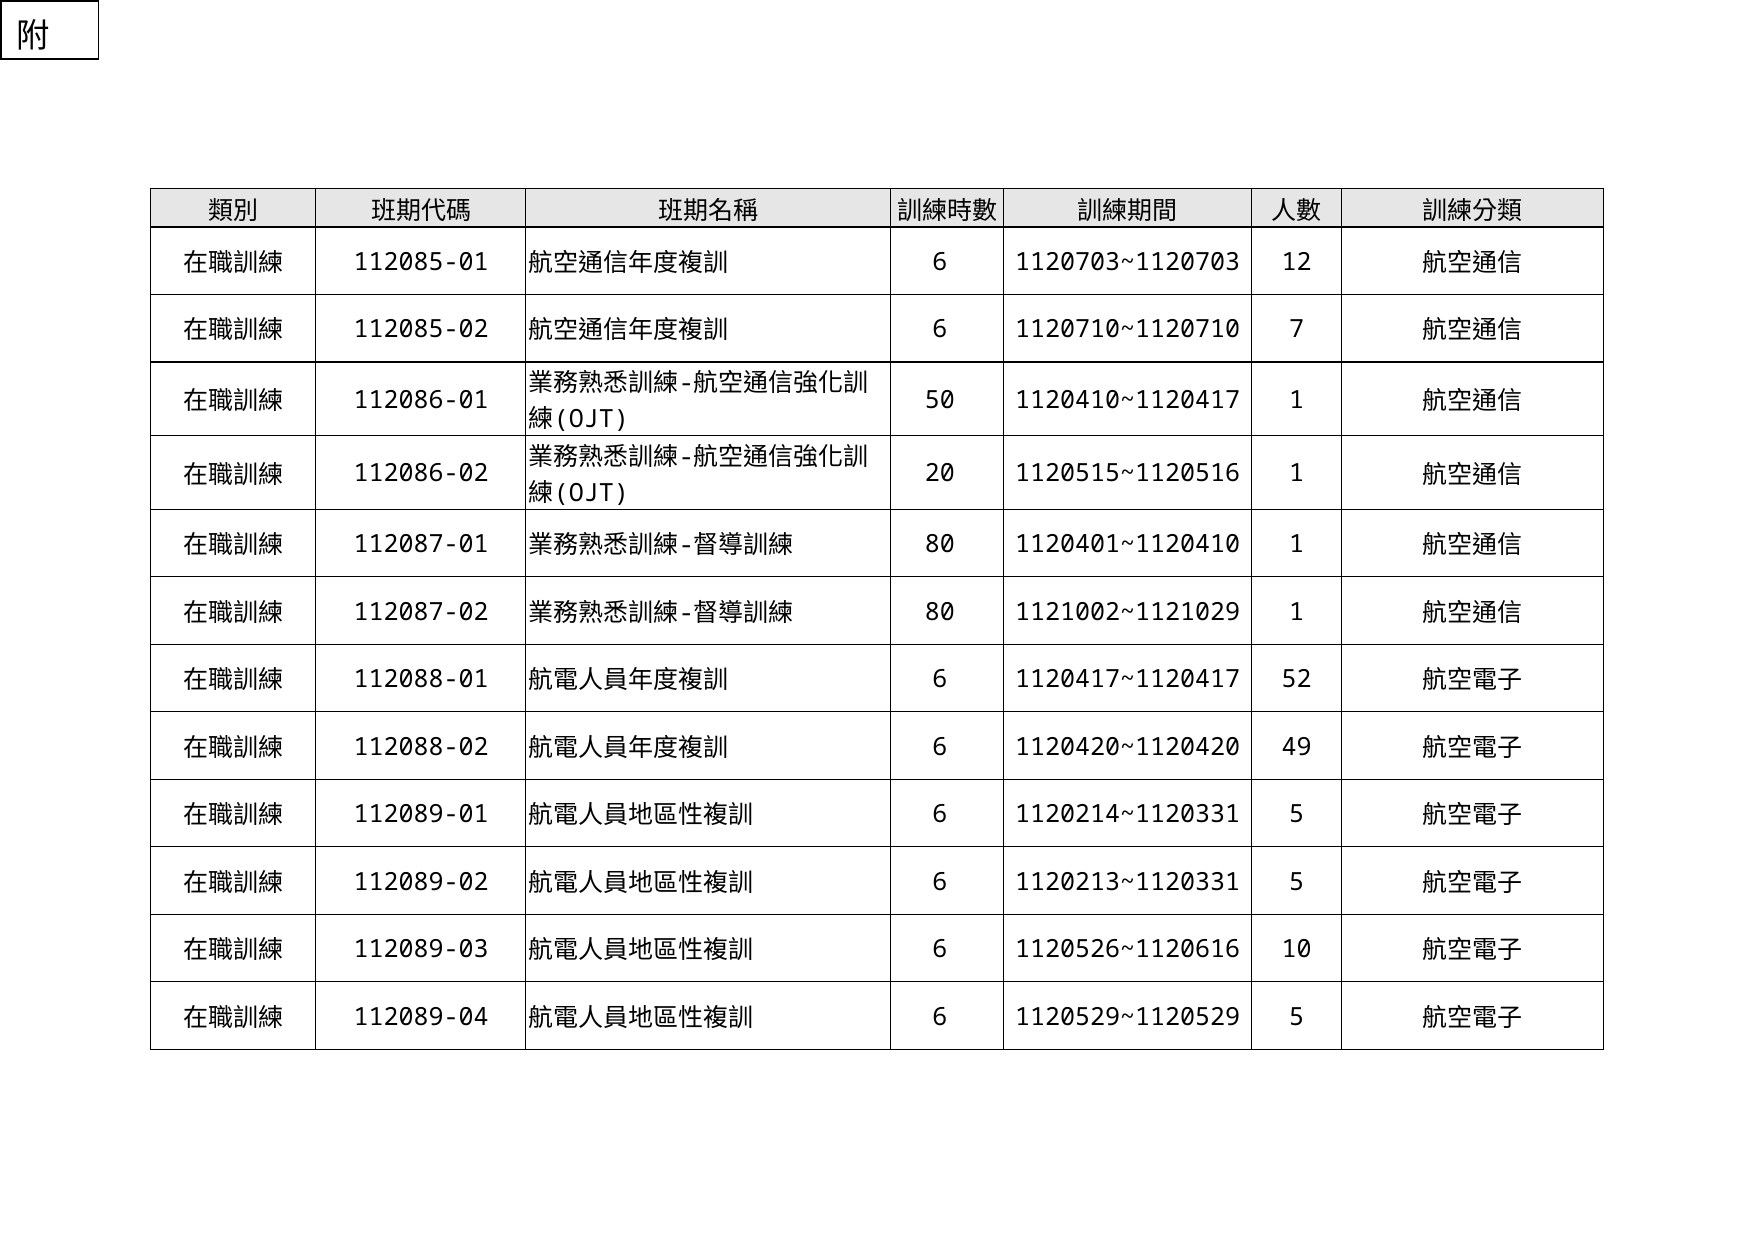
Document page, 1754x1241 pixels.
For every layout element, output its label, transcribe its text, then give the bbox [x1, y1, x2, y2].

table_cell 112089-03 [316, 915, 525, 981]
table_cell 1 [1252, 363, 1341, 435]
table_cell 6 [891, 228, 1003, 294]
table_cell 1120703~1120703 [1004, 228, 1251, 294]
table_cell 1120529~1120529 [1004, 982, 1251, 1048]
table_cell 在職訓練 [151, 847, 315, 913]
table_cell 1120515~1120516 [1004, 436, 1251, 508]
table_cell 業務熟悉訓練-督導訓練 [526, 577, 890, 643]
table_cell 1120213~1120331 [1004, 847, 1251, 913]
table_cell 在職訓練 [151, 780, 315, 846]
table_cell 1120420~1120420 [1004, 712, 1251, 778]
table_header 訓練時數 [891, 189, 1003, 226]
table_header 類別 [151, 189, 315, 226]
table_cell 在職訓練 [151, 436, 315, 508]
table_cell 52 [1252, 645, 1341, 711]
table_cell 50 [891, 363, 1003, 435]
table_cell 6 [891, 780, 1003, 846]
table_cell 7 [1252, 295, 1341, 361]
table_cell 112088-02 [316, 712, 525, 778]
table_cell 6 [891, 982, 1003, 1048]
table_cell 5 [1252, 982, 1341, 1048]
table_cell 航空電子 [1342, 915, 1603, 981]
table_cell 112087-01 [316, 510, 525, 576]
table_cell 1 [1252, 510, 1341, 576]
table_cell 航空通信 [1342, 436, 1603, 508]
table_cell 6 [891, 712, 1003, 778]
table_cell 80 [891, 577, 1003, 643]
table_cell 10 [1252, 915, 1341, 981]
table_cell 航空通信年度複訓 [526, 228, 890, 294]
table_cell 在職訓練 [151, 645, 315, 711]
table_cell 1120410~1120417 [1004, 363, 1251, 435]
table_cell 航空電子 [1342, 847, 1603, 913]
table_cell 49 [1252, 712, 1341, 778]
table_cell 航空通信 [1342, 510, 1603, 576]
table_header 班期名稱 [526, 189, 890, 226]
table_cell 112085-01 [316, 228, 525, 294]
table_cell 航空電子 [1342, 982, 1603, 1048]
table_cell 20 [891, 436, 1003, 508]
table_cell 在職訓練 [151, 712, 315, 778]
table_cell 在職訓練 [151, 577, 315, 643]
table_cell 6 [891, 645, 1003, 711]
table_header 訓練期間 [1004, 189, 1251, 226]
table_cell 航空電子 [1342, 712, 1603, 778]
table_cell 1121002~1121029 [1004, 577, 1251, 643]
table_cell 航電人員地區性複訓 [526, 982, 890, 1048]
table_cell 在職訓練 [151, 228, 315, 294]
table_cell 航空通信年度複訓 [526, 295, 890, 361]
table_cell 112086-02 [316, 436, 525, 508]
table_cell 業務熟悉訓練-督導訓練 [526, 510, 890, 576]
table_cell 1120526~1120616 [1004, 915, 1251, 981]
table_cell 1120401~1120410 [1004, 510, 1251, 576]
table_cell 航電人員地區性複訓 [526, 915, 890, 981]
table_cell 112089-01 [316, 780, 525, 846]
table_cell 80 [891, 510, 1003, 576]
table_cell 12 [1252, 228, 1341, 294]
table_cell 在職訓練 [151, 915, 315, 981]
table_header 班期代碼 [316, 189, 525, 226]
table_cell 航電人員年度複訓 [526, 712, 890, 778]
table_cell 航空通信 [1342, 295, 1603, 361]
table_cell 1120214~1120331 [1004, 780, 1251, 846]
table_cell 航電人員地區性複訓 [526, 847, 890, 913]
table_cell 航電人員地區性複訓 [526, 780, 890, 846]
table_cell 6 [891, 847, 1003, 913]
table_cell 1 [1252, 577, 1341, 643]
table_cell 航空電子 [1342, 780, 1603, 846]
table_cell 6 [891, 295, 1003, 361]
table_cell 航電人員年度複訓 [526, 645, 890, 711]
table_cell 1120417~1120417 [1004, 645, 1251, 711]
table_cell 航空通信 [1342, 363, 1603, 435]
table_cell 5 [1252, 780, 1341, 846]
table_cell 112089-02 [316, 847, 525, 913]
table_cell 在職訓練 [151, 363, 315, 435]
table_cell 1 [1252, 436, 1341, 508]
table_cell 業務熟悉訓練-航空通信強化訓練(OJT) [526, 436, 890, 508]
table_cell 業務熟悉訓練-航空通信強化訓練(OJT) [526, 363, 890, 435]
table_header 人數 [1252, 189, 1341, 226]
table_cell 航空通信 [1342, 228, 1603, 294]
table_cell 在職訓練 [151, 295, 315, 361]
table_cell 在職訓練 [151, 510, 315, 576]
table_cell 112088-01 [316, 645, 525, 711]
table_cell 112086-01 [316, 363, 525, 435]
table_cell 112085-02 [316, 295, 525, 361]
table_cell 6 [891, 915, 1003, 981]
table_cell 1120710~1120710 [1004, 295, 1251, 361]
table_cell 112087-02 [316, 577, 525, 643]
table_cell 112089-04 [316, 982, 525, 1048]
table_cell 航空通信 [1342, 577, 1603, 643]
table_cell 航空電子 [1342, 645, 1603, 711]
table_cell 5 [1252, 847, 1341, 913]
table_header 訓練分類 [1342, 189, 1603, 226]
table_cell 在職訓練 [151, 982, 315, 1048]
